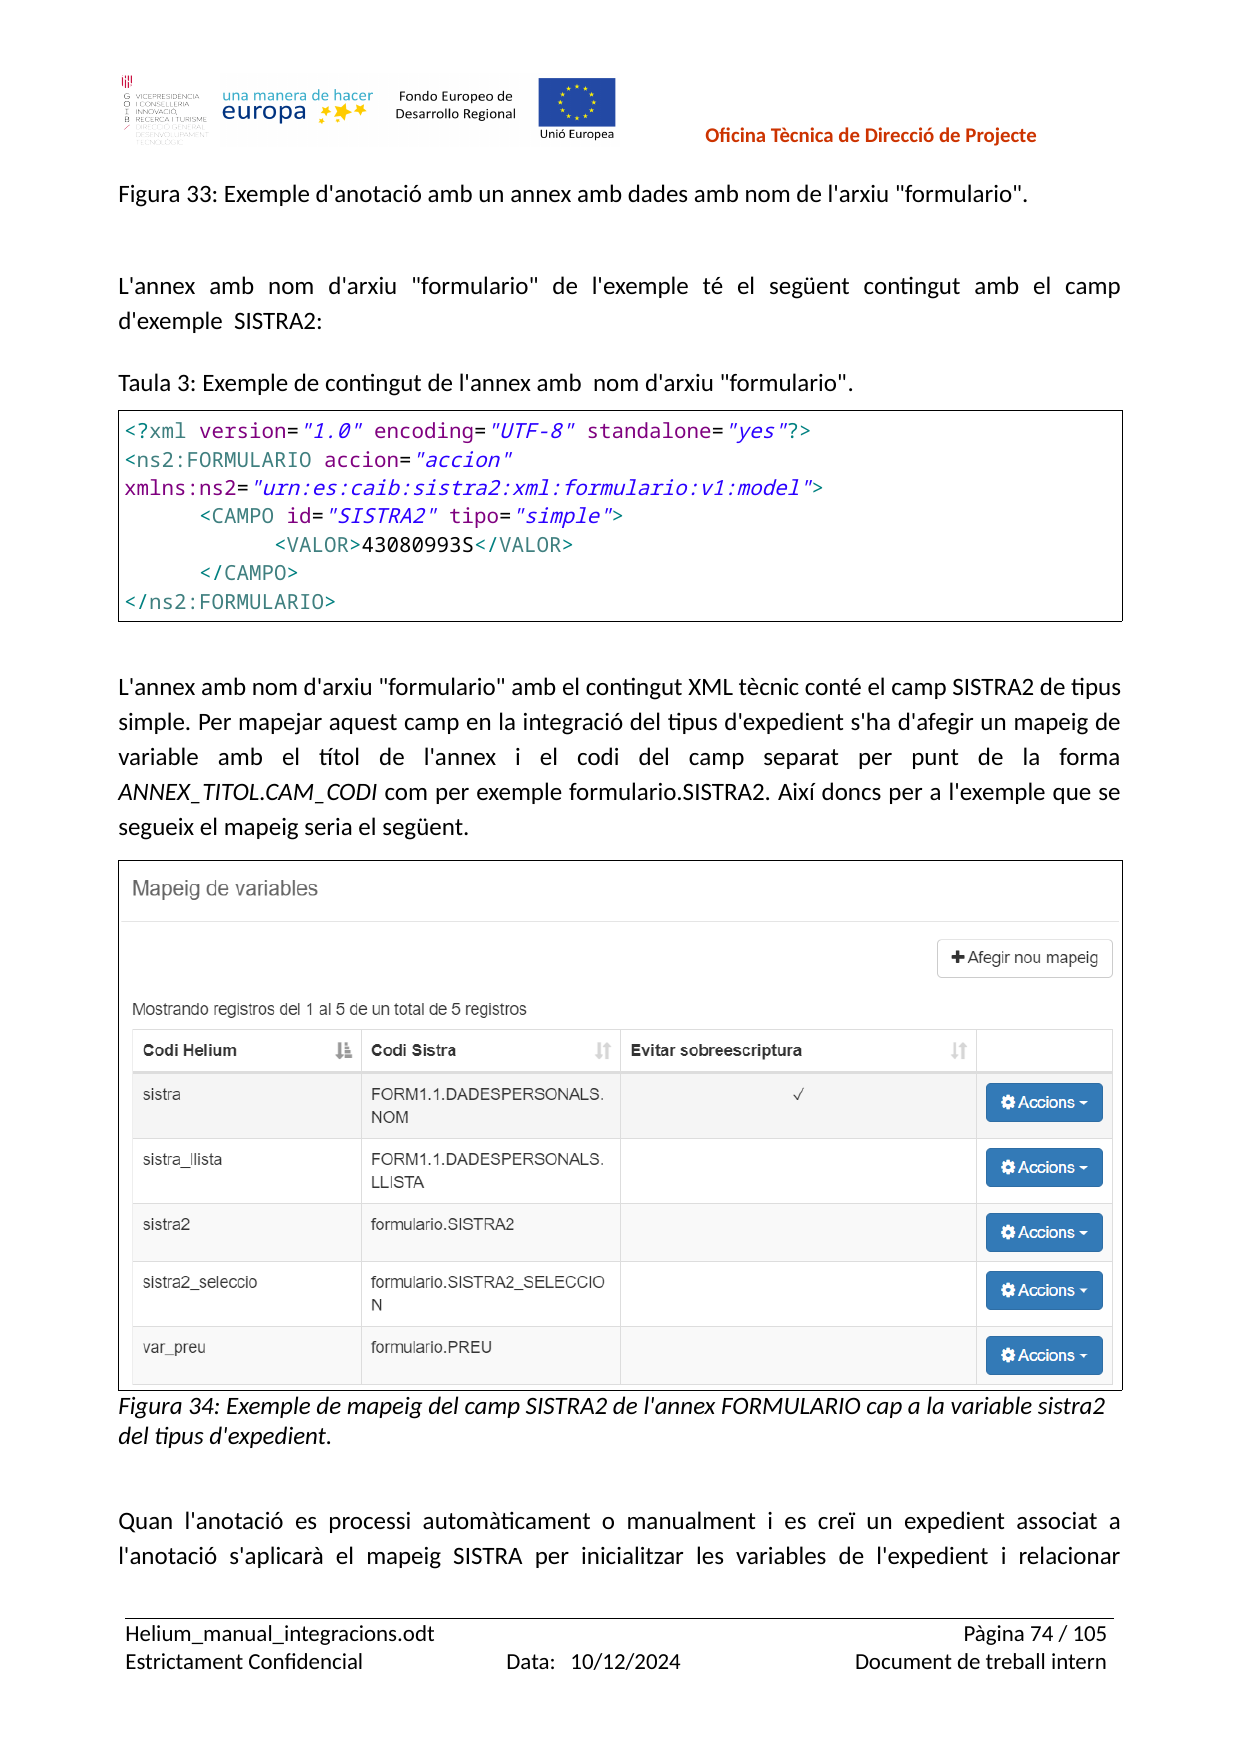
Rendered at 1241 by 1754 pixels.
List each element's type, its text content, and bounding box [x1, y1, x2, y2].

text Figura 34: Exemple de mapeig del camp SISTRA2 de l'annex FORMULARIO cap a la variable sistra2 del tipus d'expedient. [118, 1391, 1122, 1451]
text Taula 3: Exemple de contingut de l'annex amb nom d'arxiu "formulario". [118, 367, 1122, 398]
table_header <?xml version="1.0" encoding="UTF-8" standalone="yes"?> <ns2:FORMULARIO accion="accion" xmlns:ns2="urn:es:caib:sistra2:xml:formulario:v1:model"> <CAMPO id="SISTRA2" tipo="simple"> <VALOR>43080993S</VALOR> </CAMPO> </ns2:FORMULARIO> [119, 411, 1122, 621]
picture [219, 73, 621, 147]
picture [118, 73, 213, 147]
text L'annex amb nom d'arxiu "formulario" de l'exemple té el següent contingut amb el camp d'exemple SISTRA2: [118, 270, 1122, 336]
picture [121, 863, 1119, 1387]
text [119, 861, 1122, 1390]
text Figura 33: Exemple d'anotació amb un annex amb dades amb nom de l'arxiu "formulario". [118, 178, 1122, 208]
text Quan l'anotació es processi automàticament o manualment i es creï un expedient associat a l'anotació s'aplicarà el mapeig SISTRA per inicialitzar les variables de l'expedient i relacionar [118, 1505, 1122, 1571]
text L'annex amb nom d'arxiu "formulario" amb el contingut XML tècnic conté el camp SISTRA2 de tipus simple. Per mapejar aquest camp en la integració del tipus d'expedient s'ha d'afegir un mapeig de variable amb el títol de l'annex i el codi del camp separat per punt de la forma ANNEX_TITOL.CAM_CODI com per exemple formulario.SISTRA2. Així doncs per a l'exemple que se segueix el mapeig seria el següent. [118, 671, 1122, 841]
